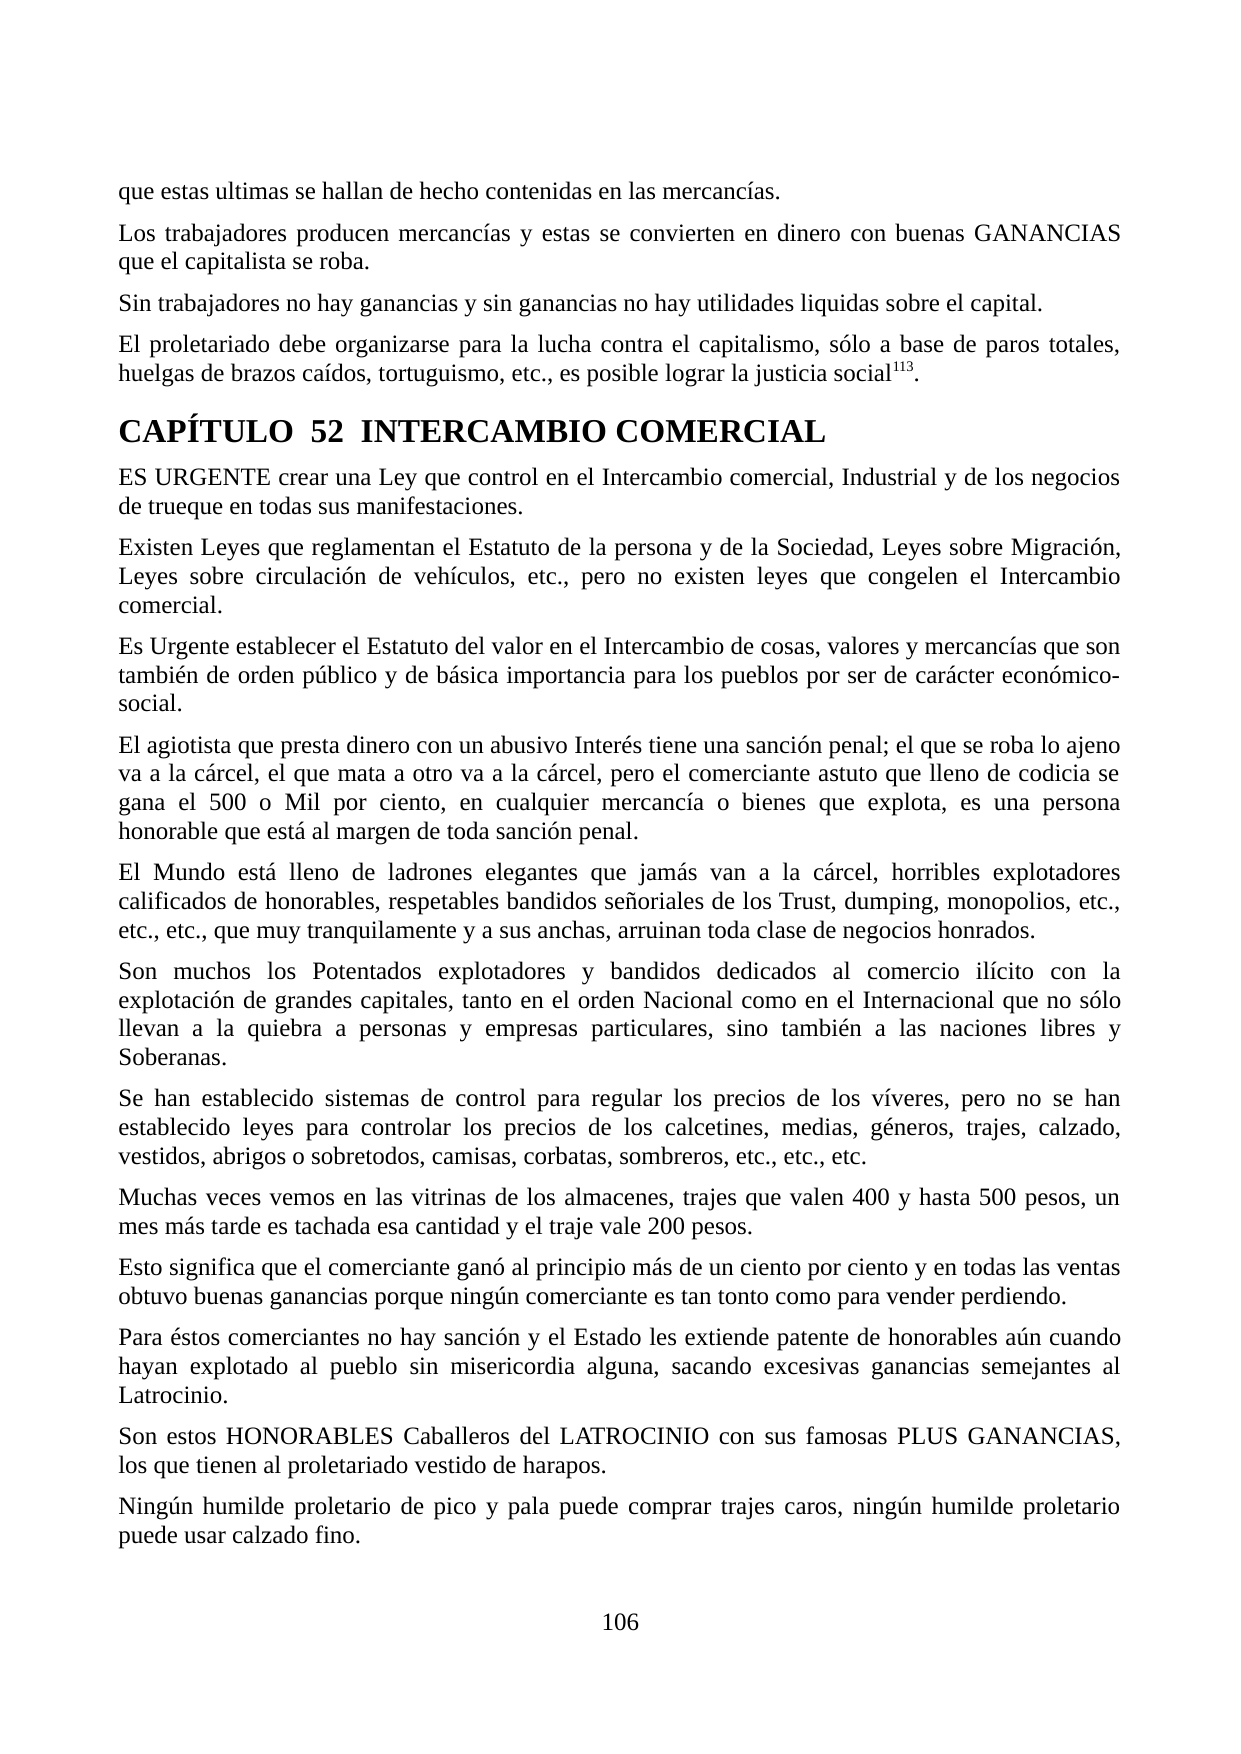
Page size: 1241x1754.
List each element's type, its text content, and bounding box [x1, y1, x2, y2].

text Existen Leyes que reglamentan el Estatuto de la persona y de la Sociedad, Leyes sobre Migración, Leyes sobre circulación de vehículos, etc., pero no existen leyes que congelen el Intercambio comercial. [118, 532, 1122, 618]
text Esto significa que el comerciante ganó al principio más de un ciento por ciento y en todas las ventas obtuvo buenas ganancias porque ningún comerciante es tan tonto como para vender perdiendo. [118, 1252, 1122, 1310]
text El agiotista que presta dinero con un abusivo Interés tiene una sanción penal; el que se roba lo ajeno va a la cárcel, el que mata a otro va a la cárcel, pero el comerciante astuto que lleno de codicia se gana el 500 o Mil por ciento, en cualquier mercancía o bienes que explota, es una persona honorable que está al margen de toda sanción penal. [118, 730, 1122, 845]
text Sin trabajadores no hay ganancias y sin ganancias no hay utilidades liquidas sobre el capital. [118, 288, 1122, 316]
text Muchas veces vemos en las vitrinas de los almacenes, trajes que valen 400 y hasta 500 pesos, un mes más tarde es tachada esa cantidad y el traje vale 200 pesos. [118, 1182, 1122, 1240]
text Para éstos comerciantes no hay sanción y el Estado les extiende patente de honorables aún cuando hayan explotado al pueblo sin misericordia alguna, sacando excesivas ganancias semejantes al Latrocinio. [118, 1322, 1122, 1408]
text El proletariado debe organizarse para la lucha contra el capitalismo, sólo a base de paros totales, huelgas de brazos caídos, tortuguismo, etc., es posible lograr la justicia social. [118, 329, 1122, 386]
text Ningún humilde proletario de pico y pala puede comprar trajes caros, ningún humilde proletario puede usar calzado fino. [118, 1491, 1122, 1548]
text Son estos HONORABLES Caballeros del LATROCINIO con sus famosas PLUS GANANCIAS, los que tienen al proletariado vestido de harapos. [118, 1421, 1122, 1478]
text Es Urgente establecer el Estatuto del valor en el Intercambio de cosas, valores y mercancías que son también de orden público y de básica importancia para los pueblos por ser de carácter económico-social. [118, 631, 1122, 717]
text Los trabajadores producen mercancías y estas se convierten en dinero con buenas GANANCIAS que el capitalista se roba. [118, 218, 1122, 275]
text ES URGENTE crear una Ley que control en el Intercambio comercial, Industrial y de los negocios de trueque en todas sus manifestaciones. [118, 462, 1122, 520]
text Son muchos los Potentados explotadores y bandidos dedicados al comercio ilícito con la explotación de grandes capitales, tanto en el orden Nacional como en el Internacional que no sólo llevan a la quiebra a personas y empresas particulares, sino también a las naciones libres y Soberanas. [118, 956, 1122, 1071]
text que estas ultimas se hallan de hecho contenidas en las mercancías. [118, 176, 1122, 205]
text Se han establecido sistemas de control para regular los precios de los víveres, pero no se han establecido leyes para controlar los precios de los calcetines, medias, géneros, trajes, calzado, vestidos, abrigos o sobretodos, camisas, corbatas, sombreros, etc., etc., etc. [118, 1083, 1122, 1170]
text El Mundo está lleno de ladrones elegantes que jamás van a la cárcel, horribles explotadores calificados de honorables, respetables bandidos señoriales de los Trust, dumping, monopolios, etc., etc., etc., que muy tranquilamente y a sus anchas, arruinan toda clase de negocios honrados. [118, 857, 1122, 943]
subtitle CAPÍTULO 52 INTERCAMBIO COMERCIAL [118, 411, 1122, 450]
